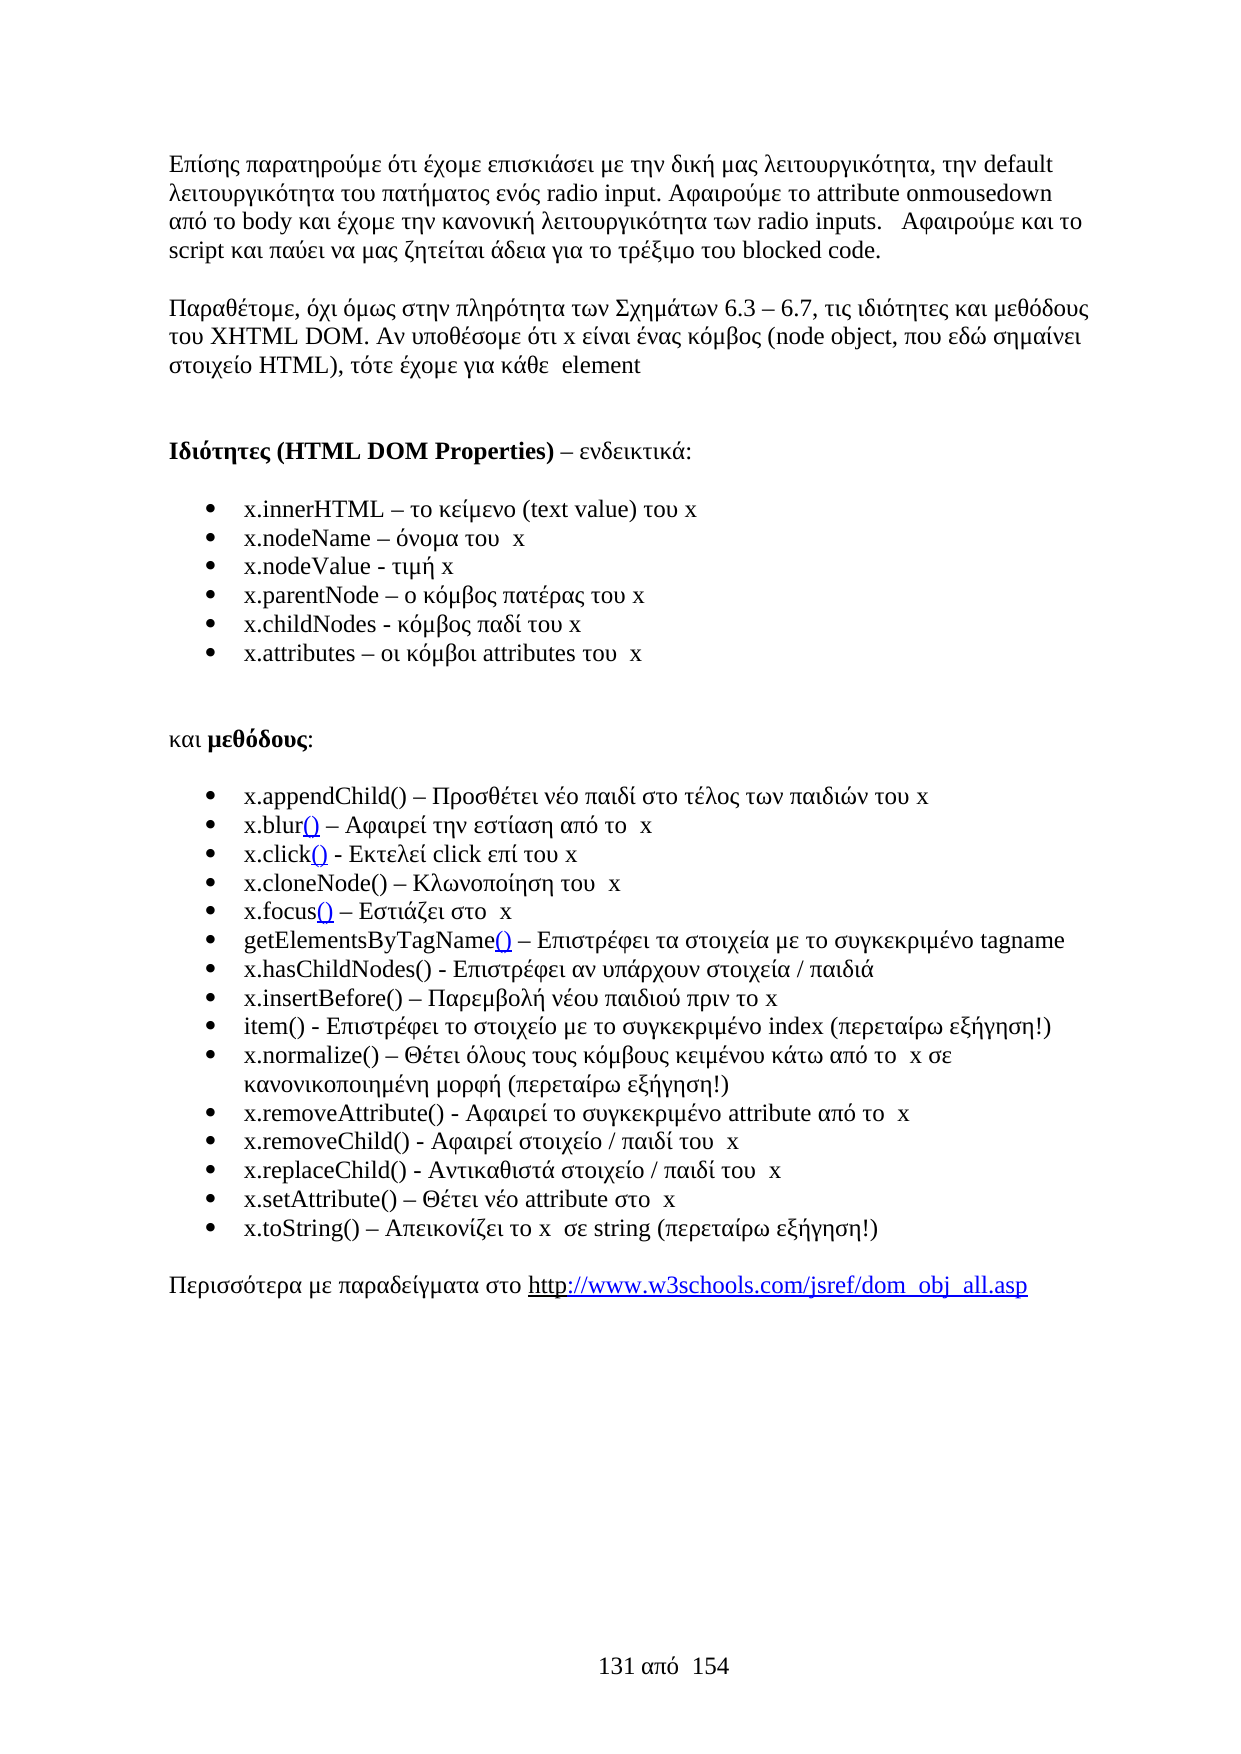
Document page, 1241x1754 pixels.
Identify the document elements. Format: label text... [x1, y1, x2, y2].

text Επίσης παρατηρούμε ότι έχομε επισκιάσει με την δική μας λειτουργικότητα, την default λειτουργικότητα του πατήματος ενός radio input. Αφαιρούμε το attribute onmousedown από το body και έχομε την κανονική λειτουργικότητα των radio inputs. Αφαιρούμε και το script και παύει να μας ζητείται άδεια για το τρέξιμο του blocked code. [169, 149, 1092, 264]
text Περισσότερα με παραδείγματα στο http://www.w3schools.com/jsref/dom_obj_all.asp [169, 1270, 1092, 1299]
list x.hasChildNodes() - Επιστρέφει αν υπάρχουν στοιχεία / παιδιά [206, 954, 1092, 983]
list getElementsByTagName() – Επιστρέφει τα στοιχεία με το συγκεκριμένο tagname [206, 925, 1092, 954]
list x.blur() – Αφαιρεί την εστίαση από το x [206, 810, 1092, 839]
list x.innerHTML – το κείμενο (text value) του x [206, 494, 1092, 523]
list x.insertBefore() – Παρεμβολή νέου παιδιού πριν το x [206, 983, 1092, 1011]
list x.nodeName – όνομα του x [206, 523, 1092, 551]
list x.replaceChild() - Αντικαθιστά στοιχείο / παιδί του x [206, 1155, 1092, 1184]
list x.removeChild() - Αφαιρεί στοιχείο / παιδί του x [206, 1126, 1092, 1155]
list x.parentNode – ο κόμβος πατέρας του x [206, 580, 1092, 609]
list x.attributes – οι κόμβοι attributes του x [206, 638, 1092, 666]
list x.click() - Εκτελεί click επί του x [206, 839, 1092, 868]
text Ιδιότητες (HTML DOM Properties) – ενδεικτικά: [169, 436, 1092, 465]
list x.toString() – Απεικονίζει το x σε string (περεταίρω εξήγηση!) [206, 1213, 1092, 1241]
text και μεθόδους: [169, 724, 1092, 753]
list x.appendChild() – Προσθέτει νέο παιδί στο τέλος των παιδιών του x [206, 781, 1092, 810]
list x.setAttribute() – Θέτει νέο attribute στο x [206, 1184, 1092, 1213]
text Παραθέτομε, όχι όμως στην πληρότητα των Σχημάτων 6.3 – 6.7, τις ιδιότητες και μεθόδους του XHTML DOM. Αν υποθέσομε ότι x είναι ένας κόμβος (node object, που εδώ σημαίνει στοιχείο HTML), τότε έχομε για κάθε element [169, 293, 1092, 379]
list x.focus() – Εστιάζει στο x [206, 896, 1092, 925]
list x.normalize() – Θέτει όλους τους κόμβους κειμένου κάτω από το x σε κανονικοποιημένη μορφή (περεταίρω εξήγηση!) [206, 1040, 1092, 1098]
list x.nodeValue - τιμή x [206, 551, 1092, 580]
list x.childNodes - κόμβος παδί του x [206, 609, 1092, 638]
list x.cloneNode() – Κλωνοποίηση του x [206, 868, 1092, 896]
list x.removeAttribute() - Αφαιρεί το συγκεκριμένο attribute από το x [206, 1098, 1092, 1126]
list item() - Επιστρέφει το στοιχείο με το συγκεκριμένο index (περεταίρω εξήγηση!) [206, 1011, 1092, 1040]
